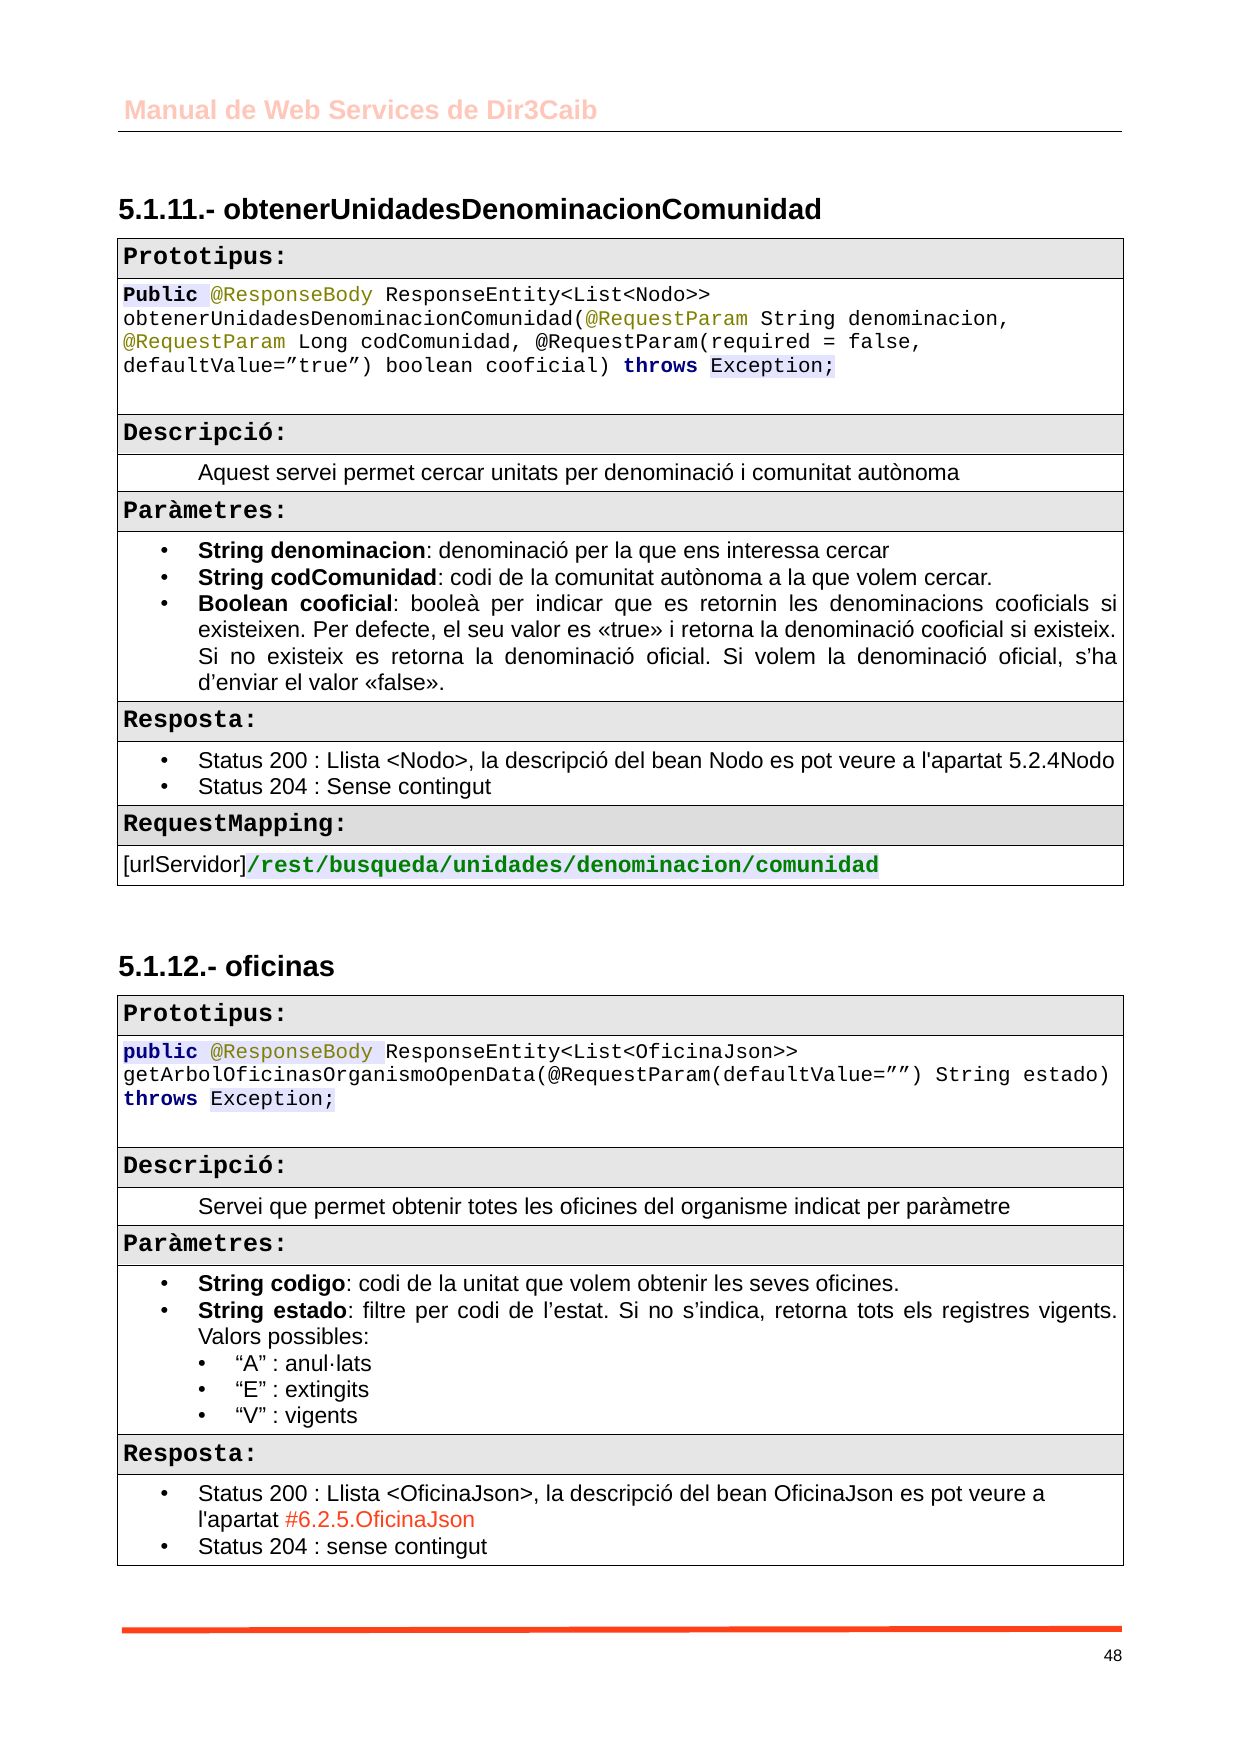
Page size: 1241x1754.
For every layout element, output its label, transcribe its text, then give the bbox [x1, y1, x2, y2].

table_cell [urlServidor]/rest/busqueda/unidades/denominacion/comunidad [118, 846, 1123, 885]
table_cell Paràmetres: [118, 492, 1123, 531]
table_cell Public @ResponseBody ResponseEntity<List<Nodo>> obtenerUnidadesDenominacionComunidad(@RequestParam String denominacion, @RequestParam Long codComunidad, @RequestParam(required = false, defaultValue=”true”) boolean cooficial) throws Exception; [118, 279, 1123, 414]
table_cell Resposta: [118, 702, 1123, 741]
subtitle oficinas [118, 949, 1122, 982]
table_cell Resposta: [118, 1435, 1123, 1474]
table_cell Status 200 : Llista <OficinaJson>, la descripció del bean OficinaJson es pot veure a l'apartat #6.2.5.OficinaJson Status 204 : sense contingut [118, 1475, 1123, 1565]
table_cell Descripció: [118, 415, 1123, 453]
table_cell Descripció: [118, 1148, 1123, 1187]
table_cell Status 200 : Llista <Nodo>, la descripció del bean Nodo es pot veure a l'apartat 5.2.4Nodo Status 204 : Sense contingut [118, 742, 1123, 805]
table_cell String denominacion: denominació per la que ens interessa cercar String codComunidad: codi de la comunitat autònoma a la que volem cercar. Boolean cooficial: booleà per indicar que es retornin les denominacions cooficials si existeixen. Per defecte, el seu valor es «true» i retorna la denominació cooficial si existeix. Si no existeix es retorna la denominació oficial. Si volem la denominació oficial, s’ha d’enviar el valor «false». [118, 532, 1123, 701]
table_header Prototipus: [118, 996, 1123, 1035]
subtitle obtenerUnidadesDenominacionComunidad [118, 192, 1122, 226]
table_cell String codigo: codi de la unitat que volem obtenir les seves oficines. String estado: filtre per codi de l’estat. Si no s’indica, retorna tots els registres vigents. Valors possibles: “A” : anul·lats “E” : extingits “V” : vigents [118, 1266, 1123, 1434]
table_cell RequestMapping: [118, 806, 1123, 845]
table_cell Servei que permet obtenir totes les oficines del organisme indicat per paràmetre [118, 1188, 1123, 1225]
table_header Prototipus: [118, 239, 1123, 278]
table_cell Paràmetres: [118, 1226, 1123, 1264]
table_cell Aquest servei permet cercar unitats per denominació i comunitat autònoma [118, 455, 1123, 491]
table_cell public @ResponseBody ResponseEntity<List<OficinaJson>> getArbolOficinasOrganismoOpenData(@RequestParam(defaultValue=””) String estado) throws Exception; [118, 1036, 1123, 1147]
